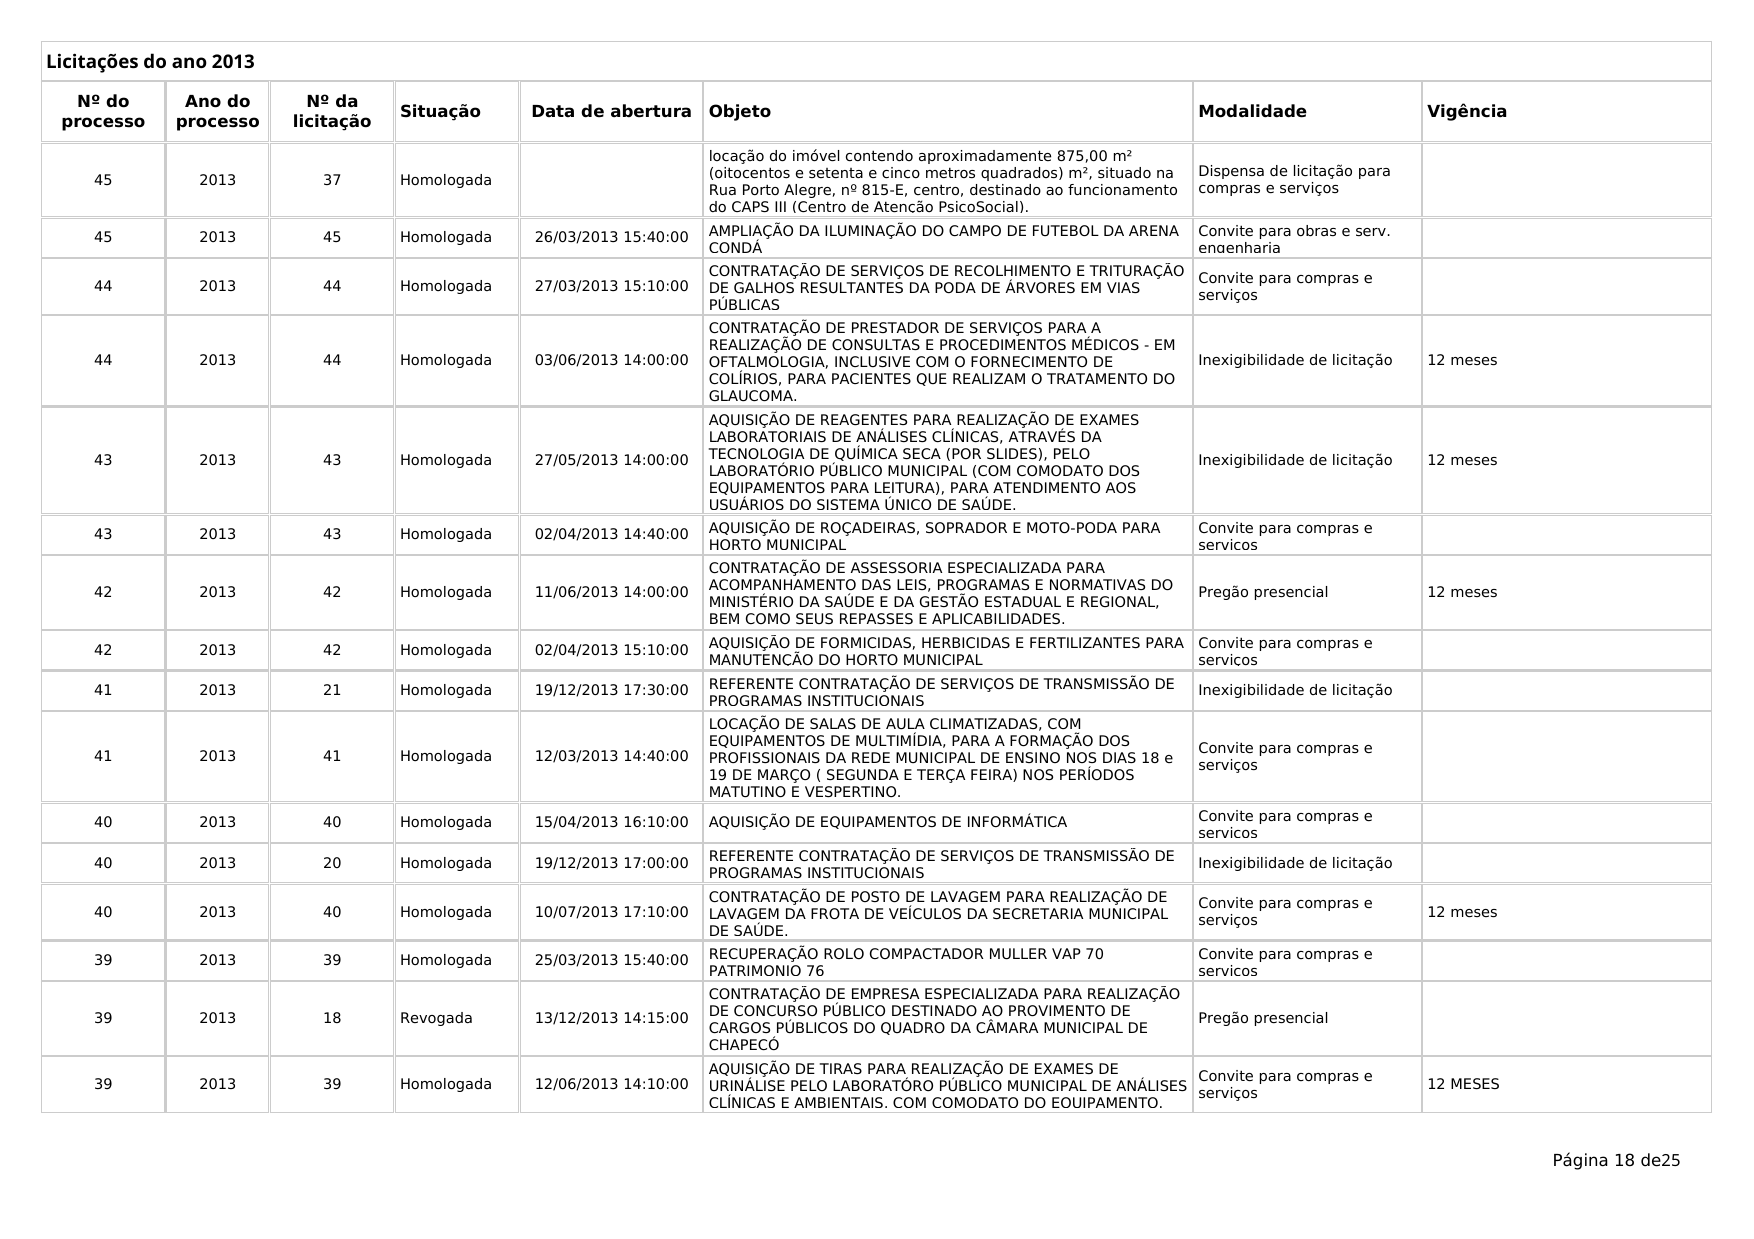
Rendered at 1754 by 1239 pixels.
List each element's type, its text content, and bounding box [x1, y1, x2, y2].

table_cell 2013 [167, 1057, 268, 1112]
table_cell 19/12/2013 17:00:00 [521, 844, 702, 882]
table_cell [1713, 555, 1753, 630]
table_cell Inexigibilidade de licitação [1194, 844, 1421, 882]
table_cell 44 [42, 259, 164, 314]
table_cell locação do imóvel contendo aproximadamente 875,00 m² (oitocentos e setenta e cinco metros quadrados) m², situado na Rua Porto Alegre, nº 815-E, centro, destinado ao funcionamento do CAPS III (Centro de Atenção PsicoSocial). [704, 144, 1192, 216]
table_cell [0, 1113, 41, 1140]
table_cell [395, 1113, 519, 1140]
table_cell [166, 1113, 269, 1140]
table_cell 43 [271, 516, 393, 554]
table_cell [0, 981, 41, 1056]
table_cell [1423, 516, 1711, 554]
table_cell 2013 [167, 982, 268, 1055]
table_cell 12/06/2013 14:10:00 [521, 1057, 702, 1112]
table_cell 19/12/2013 17:30:00 [521, 672, 702, 710]
table_cell [0, 41, 41, 81]
table_cell Homologada [396, 804, 518, 842]
table_cell [1713, 630, 1753, 671]
table_cell Dispensa de licitação para compras e serviços [1194, 144, 1421, 216]
table_cell CONTRATAÇÃO DE SERVIÇOS DE RECOLHIMENTO E TRITURAÇÃO DE GALHOS RESULTANTES DA PODA DE ÁRVORES EM VIAS PÚBLICAS [704, 259, 1192, 314]
table_cell [0, 843, 41, 883]
table_cell 2013 [167, 712, 268, 801]
table_cell [1713, 41, 1753, 81]
table_header [1193, 0, 1422, 41]
table_cell [1713, 843, 1753, 883]
table_cell [41, 1140, 166, 1181]
table_cell 25/03/2013 15:40:00 [521, 942, 702, 980]
table_cell [1423, 631, 1711, 669]
table_cell AQUISIÇÃO DE FORMICIDAS, HERBICIDAS E FERTILIZANTES PARA MANUTENÇÃO DO HORTO MUNICIPAL [704, 631, 1192, 669]
table_cell Homologada [396, 556, 518, 629]
table_cell [270, 1140, 394, 1181]
table_cell 2013 [167, 316, 268, 405]
table_cell [0, 803, 41, 843]
table_cell Homologada [396, 885, 518, 939]
table_cell Homologada [396, 408, 518, 513]
table_cell Homologada [396, 631, 518, 669]
table_cell 02/04/2013 15:10:00 [521, 631, 702, 669]
table_cell Situação [396, 82, 518, 141]
table_header [41, 0, 166, 41]
table_cell 45 [42, 144, 164, 216]
table_cell Convite para obras e serv. engenharia [1194, 219, 1421, 257]
table_cell Modalidade [1194, 82, 1421, 141]
table_cell [0, 81, 41, 142]
table_cell [41, 1113, 166, 1140]
table_cell [0, 315, 41, 406]
table_cell 2013 [167, 631, 268, 669]
table_cell Convite para compras e serviços [1194, 942, 1421, 980]
table_header [0, 0, 41, 41]
table_cell 03/06/2013 14:00:00 [521, 316, 702, 405]
table_cell Pregão presencial [1194, 556, 1421, 629]
table_cell [1423, 259, 1711, 314]
table_cell RECUPERAÇÃO ROLO COMPACTADOR MULLER VAP 70 PATRIMONIO 76 [704, 942, 1192, 980]
table_cell 12 meses [1423, 408, 1711, 513]
table_cell [1713, 515, 1753, 555]
table_cell AQUISIÇÃO DE ROÇADEIRAS, SOPRADOR E MOTO-PODA PARA HORTO MUNICIPAL [704, 516, 1192, 554]
table_cell Inexigibilidade de licitação [1194, 672, 1421, 710]
table_cell [0, 671, 41, 711]
table_cell 40 [271, 804, 393, 842]
table_cell [1423, 844, 1711, 882]
table_cell [520, 1113, 703, 1140]
table_cell [1713, 315, 1753, 406]
table_cell 44 [42, 316, 164, 405]
table_cell CONTRATAÇÃO DE ASSESSORIA ESPECIALIZADA PARA ACOMPANHAMENTO DAS LEIS, PROGRAMAS E NORMATIVAS DO MINISTÉRIO DA SAÚDE E DA GESTÃO ESTADUAL E REGIONAL, BEM COMO SEUS REPASSES E APLICABILIDADES. [704, 556, 1192, 629]
table_cell 2013 [167, 516, 268, 554]
table_cell Homologada [396, 844, 518, 882]
table_cell 42 [42, 631, 164, 669]
table_cell [1713, 1140, 1753, 1181]
table_cell Objeto [704, 82, 1192, 141]
table_cell Convite para compras e serviços [1194, 259, 1421, 314]
table_cell Homologada [396, 259, 518, 314]
table_cell 45 [271, 219, 393, 257]
table_cell [0, 1056, 41, 1113]
table_cell Licitações do ano 2013 [42, 42, 1711, 80]
table_cell Homologada [396, 1057, 518, 1112]
table_cell [1530, 1113, 1661, 1140]
table_cell 2013 [167, 885, 268, 939]
table_cell 41 [271, 712, 393, 801]
table_cell 42 [271, 556, 393, 629]
table_cell [1713, 671, 1753, 711]
table_cell [0, 258, 41, 315]
table_cell CONTRATAÇÃO DE POSTO DE LAVAGEM PARA REALIZAÇÃO DE LAVAGEM DA FROTA DE VEÍCULOS DA SECRETARIA MUNICIPAL DE SAÚDE. [704, 885, 1192, 939]
table_cell 40 [42, 885, 164, 939]
table_cell [1713, 218, 1753, 258]
table_header [270, 0, 394, 41]
table_cell 39 [42, 1057, 164, 1112]
table_header [1530, 0, 1661, 41]
table_cell [0, 406, 41, 514]
table_cell 43 [271, 408, 393, 513]
table_cell AQUISIÇÃO DE REAGENTES PARA REALIZAÇÃO DE EXAMES LABORATORIAIS DE ANÁLISES CLÍNICAS, ATRAVÉS DA TECNOLOGIA DE QUÍMICA SECA (POR SLIDES), PELO LABORATÓRIO PÚBLICO MUNICIPAL (COM COMODATO DOS EQUIPAMENTOS PARA LEITURA), PARA ATENDIMENTO AOS USUÁRIOS DO SISTEMA ÚNICO DE SAÚDE. [704, 408, 1192, 513]
table_cell 21 [271, 672, 393, 710]
table_cell 39 [271, 1057, 393, 1112]
table_header [1422, 0, 1530, 41]
table_header [703, 0, 1193, 41]
table_cell 2013 [167, 942, 268, 980]
table_cell Homologada [396, 516, 518, 554]
table_cell Convite para compras e serviços [1194, 804, 1421, 842]
table_cell 20 [271, 844, 393, 882]
table_cell [0, 711, 41, 802]
table_cell [0, 555, 41, 630]
table_cell [1423, 672, 1711, 710]
table_cell Revogada [396, 982, 518, 1055]
table_cell Vigência [1423, 82, 1711, 141]
table_cell 41 [42, 712, 164, 801]
table_cell 2013 [167, 804, 268, 842]
table_cell 12 MESES [1423, 1057, 1711, 1112]
table_cell Inexigibilidade de licitação [1194, 316, 1421, 405]
table_cell [1713, 1113, 1753, 1140]
table_cell 44 [271, 259, 393, 314]
table_cell 43 [42, 408, 164, 513]
table_cell REFERENTE CONTRATAÇÃO DE SERVIÇOS DE TRANSMISSÃO DE PROGRAMAS INSTITUCIONAIS [704, 672, 1192, 710]
table_cell Nº do processo [42, 82, 164, 141]
table_cell [1423, 712, 1711, 801]
table_cell 12/03/2013 14:40:00 [521, 712, 702, 801]
table_cell REFERENTE CONTRATAÇÃO DE SERVIÇOS DE TRANSMISSÃO DE PROGRAMAS INSTITUCIONAIS [704, 844, 1192, 882]
table_cell [1423, 982, 1711, 1055]
table_cell [1713, 803, 1753, 843]
table_cell 11/06/2013 14:00:00 [521, 556, 702, 629]
table_cell AMPLIAÇÃO DA ILUMINAÇÃO DO CAMPO DE FUTEBOL DA ARENA CONDÁ [704, 219, 1192, 257]
table_header [1661, 0, 1712, 41]
table_cell [1713, 81, 1753, 142]
table_cell [1713, 258, 1753, 315]
table_cell [1422, 1113, 1530, 1140]
table_cell [0, 630, 41, 671]
table_header [520, 0, 703, 41]
table_cell 13/12/2013 14:15:00 [521, 982, 702, 1055]
table_cell Homologada [396, 672, 518, 710]
table_cell 37 [271, 144, 393, 216]
table_cell [1423, 942, 1711, 980]
table_cell Homologada [396, 712, 518, 801]
table_cell 39 [42, 982, 164, 1055]
table_cell [1713, 941, 1753, 981]
table_cell 2013 [167, 408, 268, 513]
table_cell [1193, 1140, 1422, 1181]
table_cell 12 meses [1423, 885, 1711, 939]
table_cell Homologada [396, 219, 518, 257]
table_cell Homologada [396, 316, 518, 405]
table_cell [1713, 711, 1753, 802]
table_cell Convite para compras e serviços [1194, 712, 1421, 801]
table_cell [1661, 1113, 1712, 1140]
table_cell Convite para compras e serviços [1194, 885, 1421, 939]
table_cell [1713, 143, 1753, 217]
table_cell 18 [271, 982, 393, 1055]
table_cell CONTRATAÇÃO DE PRESTADOR DE SERVIÇOS PARA A REALIZAÇÃO DE CONSULTAS E PROCEDIMENTOS MÉDICOS - EM OFTALMOLOGIA, INCLUSIVE COM O FORNECIMENTO DE COLÍRIOS, PARA PACIENTES QUE REALIZAM O TRATAMENTO DO GLAUCOMA. [704, 316, 1192, 405]
table_cell 42 [42, 556, 164, 629]
table_cell 2013 [167, 144, 268, 216]
table_cell [1713, 884, 1753, 941]
table_cell [0, 515, 41, 555]
table_cell [0, 143, 41, 217]
table_cell Data de abertura [521, 82, 702, 141]
table_cell 10/07/2013 17:10:00 [521, 885, 702, 939]
table_cell Página 18 de [1530, 1140, 1661, 1181]
table_cell [1193, 1113, 1422, 1140]
table_cell 12 meses [1423, 556, 1711, 629]
table_cell 42 [271, 631, 393, 669]
table_cell [0, 941, 41, 981]
table_cell [0, 1140, 41, 1181]
table_cell 2013 [167, 556, 268, 629]
table_cell 27/03/2013 15:10:00 [521, 259, 702, 314]
table_cell 2013 [167, 844, 268, 882]
table_cell 2013 [167, 259, 268, 314]
table_cell 27/05/2013 14:00:00 [521, 408, 702, 513]
table_cell 39 [271, 942, 393, 980]
table_cell Homologada [396, 942, 518, 980]
table_cell 15/04/2013 16:10:00 [521, 804, 702, 842]
table_cell Homologada [396, 144, 518, 216]
table_cell AQUISIÇÃO DE TIRAS PARA REALIZAÇÃO DE EXAMES DE URINÁLISE PELO LABORATÓRO PÚBLICO MUNICIPAL DE ANÁLISES CLÍNICAS E AMBIENTAIS, COM COMODATO DO EQUIPAMENTO. [704, 1057, 1192, 1112]
table_cell 39 [42, 942, 164, 980]
table_cell 45 [42, 219, 164, 257]
table_cell [1423, 219, 1711, 257]
table_cell 44 [271, 316, 393, 405]
table_header [166, 0, 269, 41]
table_cell 25 [1661, 1140, 1712, 1181]
table_cell [521, 144, 702, 216]
table_header [395, 0, 519, 41]
table_cell 12 meses [1423, 316, 1711, 405]
table_cell Convite para compras e serviços [1194, 1057, 1421, 1112]
table_cell Nº da licitação [271, 82, 393, 141]
table_cell [1423, 144, 1711, 216]
table_cell 2013 [167, 672, 268, 710]
table_cell [270, 1113, 394, 1140]
table_cell [1423, 804, 1711, 842]
table_cell [166, 1140, 269, 1181]
table_cell [1713, 406, 1753, 514]
table_cell LOCAÇÃO DE SALAS DE AULA CLIMATIZADAS, COM EQUIPAMENTOS DE MULTIMÍDIA, PARA A FORMAÇÃO DOS PROFISSIONAIS DA REDE MUNICIPAL DE ENSINO NOS DIAS 18 e 19 DE MARÇO ( SEGUNDA E TERÇA FEIRA) NOS PERÍODOS MATUTINO E VESPERTINO. [704, 712, 1192, 801]
table_cell 2013 [167, 219, 268, 257]
table_cell Pregão presencial [1194, 982, 1421, 1055]
table_cell Ano do processo [167, 82, 268, 141]
table_header [1713, 0, 1753, 41]
table_cell [1422, 1140, 1530, 1181]
table_cell [520, 1140, 703, 1181]
table_cell 43 [42, 516, 164, 554]
table_cell CONTRATAÇÃO DE EMPRESA ESPECIALIZADA PARA REALIZAÇÃO DE CONCURSO PÚBLICO DESTINADO AO PROVIMENTO DE CARGOS PÚBLICOS DO QUADRO DA CÂMARA MUNICIPAL DE CHAPECÓ [704, 982, 1192, 1055]
table_cell AQUISIÇÃO DE EQUIPAMENTOS DE INFORMÁTICA [704, 804, 1192, 842]
table_cell Convite para compras e serviços [1194, 631, 1421, 669]
table_cell 26/03/2013 15:40:00 [521, 219, 702, 257]
table_cell 40 [42, 844, 164, 882]
table_cell [1713, 1056, 1753, 1113]
table_cell Inexigibilidade de licitação [1194, 408, 1421, 513]
table_cell [1713, 981, 1753, 1056]
table_cell [0, 218, 41, 258]
table_cell Convite para compras e serviços [1194, 516, 1421, 554]
table_cell [395, 1140, 519, 1181]
table_cell 40 [42, 804, 164, 842]
table_cell [703, 1140, 1193, 1181]
table_cell 40 [271, 885, 393, 939]
table_cell [0, 884, 41, 941]
table_cell [703, 1113, 1193, 1140]
table_cell 02/04/2013 14:40:00 [521, 516, 702, 554]
table_cell 41 [42, 672, 164, 710]
